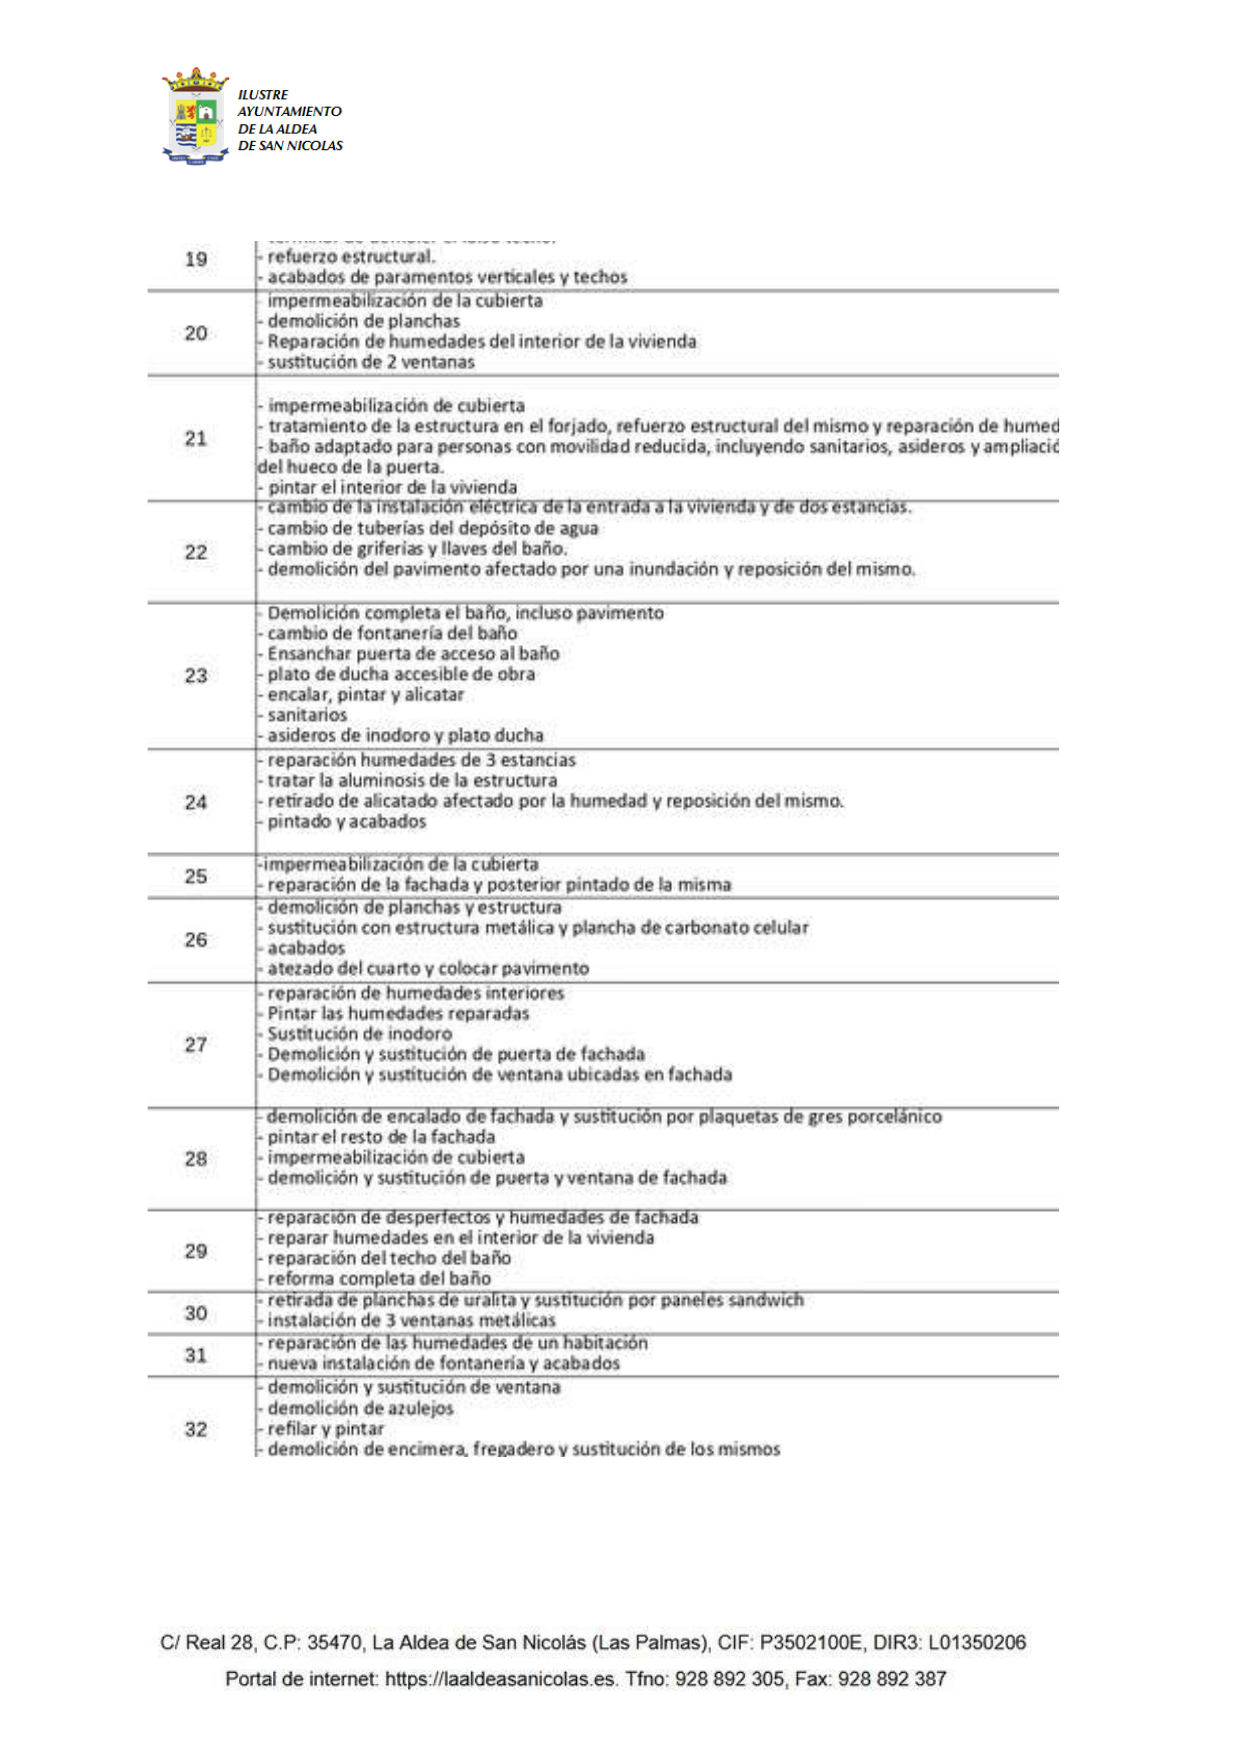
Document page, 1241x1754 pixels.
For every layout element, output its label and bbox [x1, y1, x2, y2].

picture [148, 59, 359, 173]
picture [147, 241, 1060, 1457]
picture [148, 1626, 1034, 1695]
